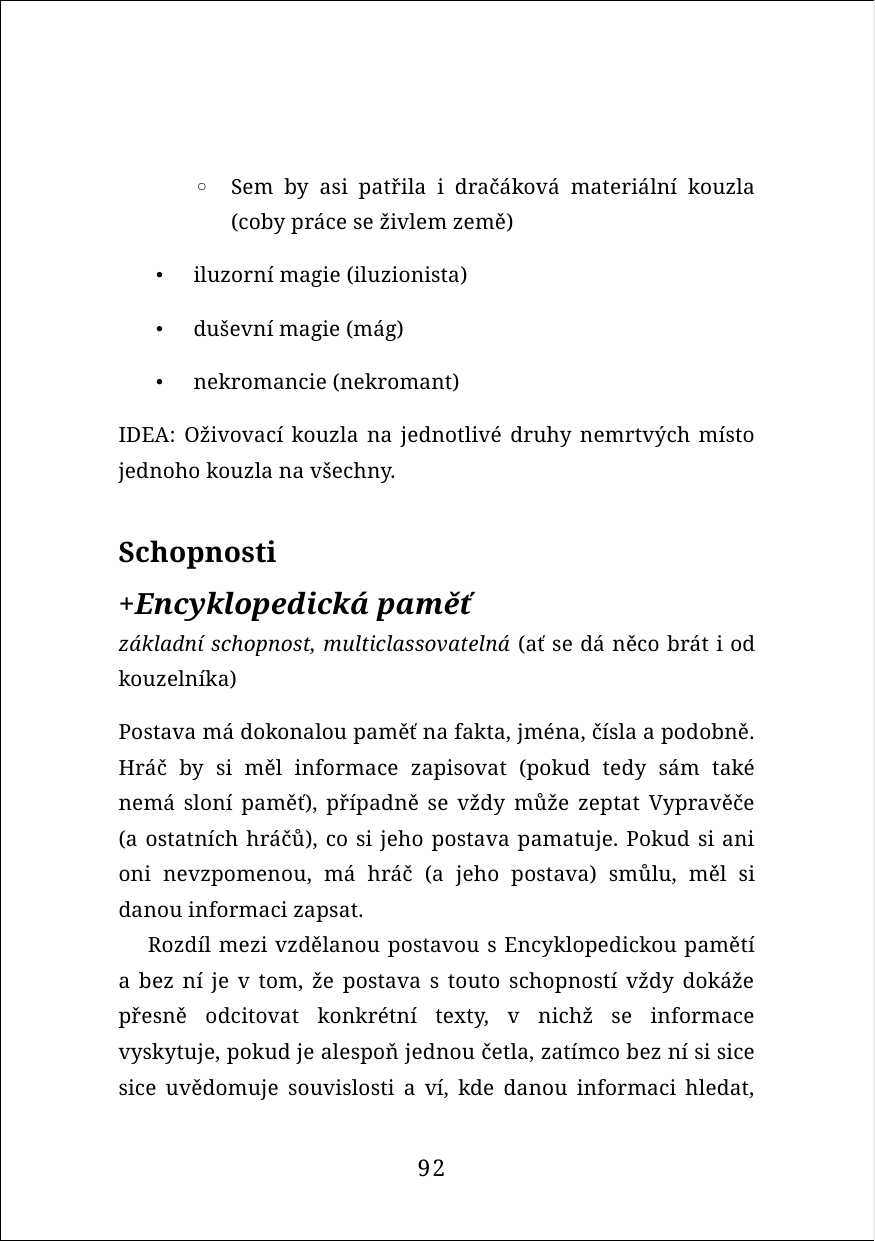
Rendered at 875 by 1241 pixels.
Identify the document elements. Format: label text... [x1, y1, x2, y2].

list iluzorní magie (iluzionista) [156, 261, 756, 289]
list Sem by asi patřila i dračáková materiální kouzla (coby práce se živlem země) [193, 172, 756, 236]
text IDEA: Oživovací kouzla na jednotlivé druhy nemrtvých místo jednoho kouzla na všechny. [118, 420, 756, 484]
subtitle Schopnosti [118, 533, 756, 571]
subtitle +Encyklopedická paměť [118, 583, 756, 623]
list duševní magie (mág) [156, 314, 756, 342]
text Postava má dokonalou paměť na fakta, jména, čísla a podobně. Hráč by si měl informace zapisovat (pokud tedy sám také nemá sloní paměť), případně se vždy může zeptat Vypravěče (a ostatních hráčů), co si jeho postava pamatuje. Pokud si ani oni nevzpomenou, má hráč (a jeho postava) smůlu, měl si danou informaci zapsat. Rozdíl mezi vzdělanou postavou s Encyklopedickou pamětí a bez ní je v tom, že postava s touto schopností vždy dokáže přesně odcitovat konkrétní texty, v nichž se informace vyskytuje, pokud je alespoň jednou četla, zatímco bez ní si sice sice uvědomuje souvislosti a ví, kde danou informaci hledat, [118, 717, 756, 1101]
list nekromancie (nekromant) [156, 367, 756, 395]
text základní schopnost, multiclassovatelná (ať se dá něco brát i od kouzelníka) [118, 629, 756, 693]
